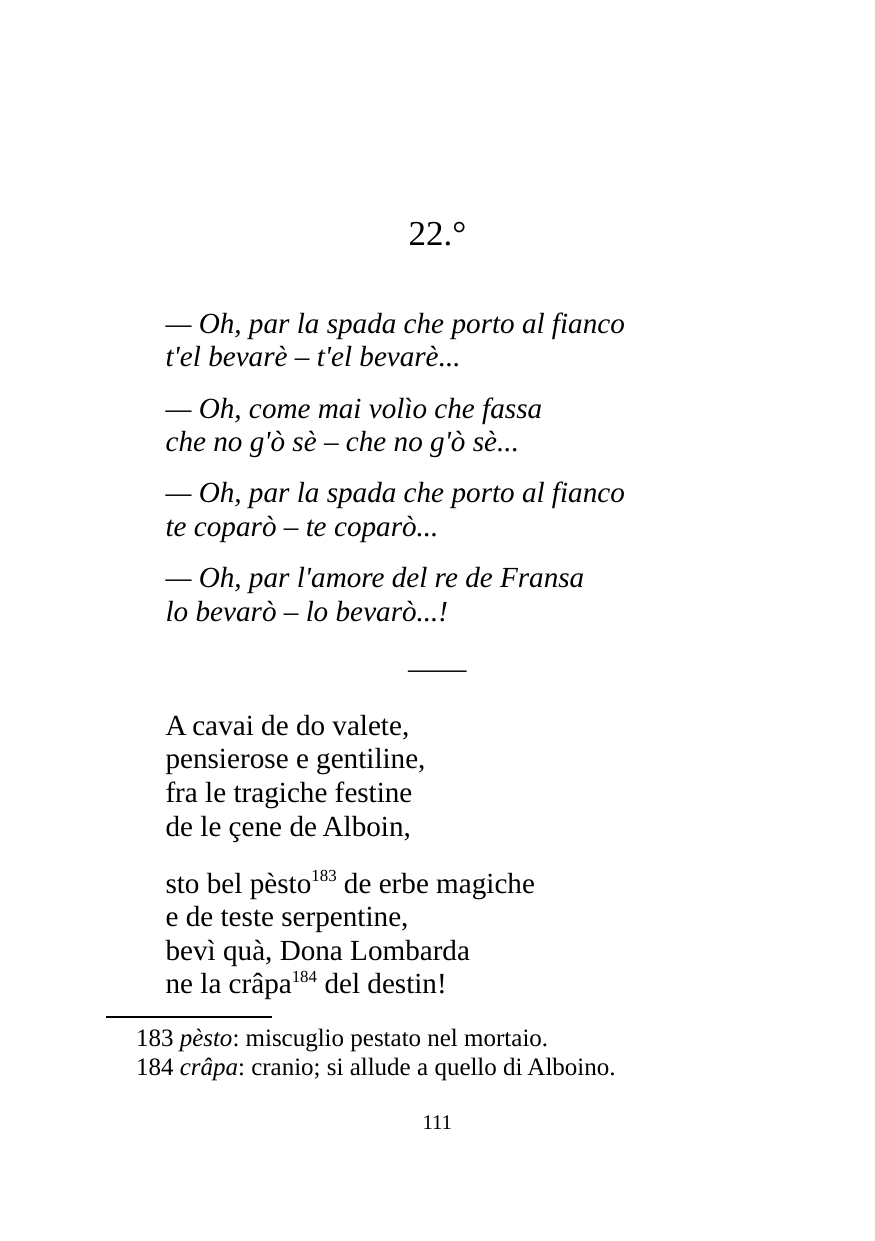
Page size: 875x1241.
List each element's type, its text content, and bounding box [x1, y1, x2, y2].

text sto bel pèsto de erbe magiche e de teste serpentine, bevì quà, Dona Lombarda ne la crâpa del destin! [165, 866, 768, 1000]
text A cavai de do valete, pensierose e gentiline, fra le tragiche festine de le çene de Alboin, [165, 708, 768, 842]
text — Oh, par l'amore del re de Fransa lo bevarò – lo bevarò...! [165, 560, 768, 627]
text — Oh, come mai volìo che fassa che no g'ò sè – che no g'ò sè... [165, 391, 768, 458]
text —— [106, 651, 768, 684]
text pèsto: miscuglio pestato nel mortaio. [106, 1023, 768, 1052]
text — Oh, par la spada che porto al fianco t'el bevarè – t'el bevarè... [165, 306, 768, 373]
subtitle 22.° [106, 212, 768, 253]
text crâpa: cranio; si allude a quello di Alboino. [106, 1052, 768, 1080]
text — Oh, par la spada che porto al fianco te coparò – te coparò... [165, 476, 768, 543]
